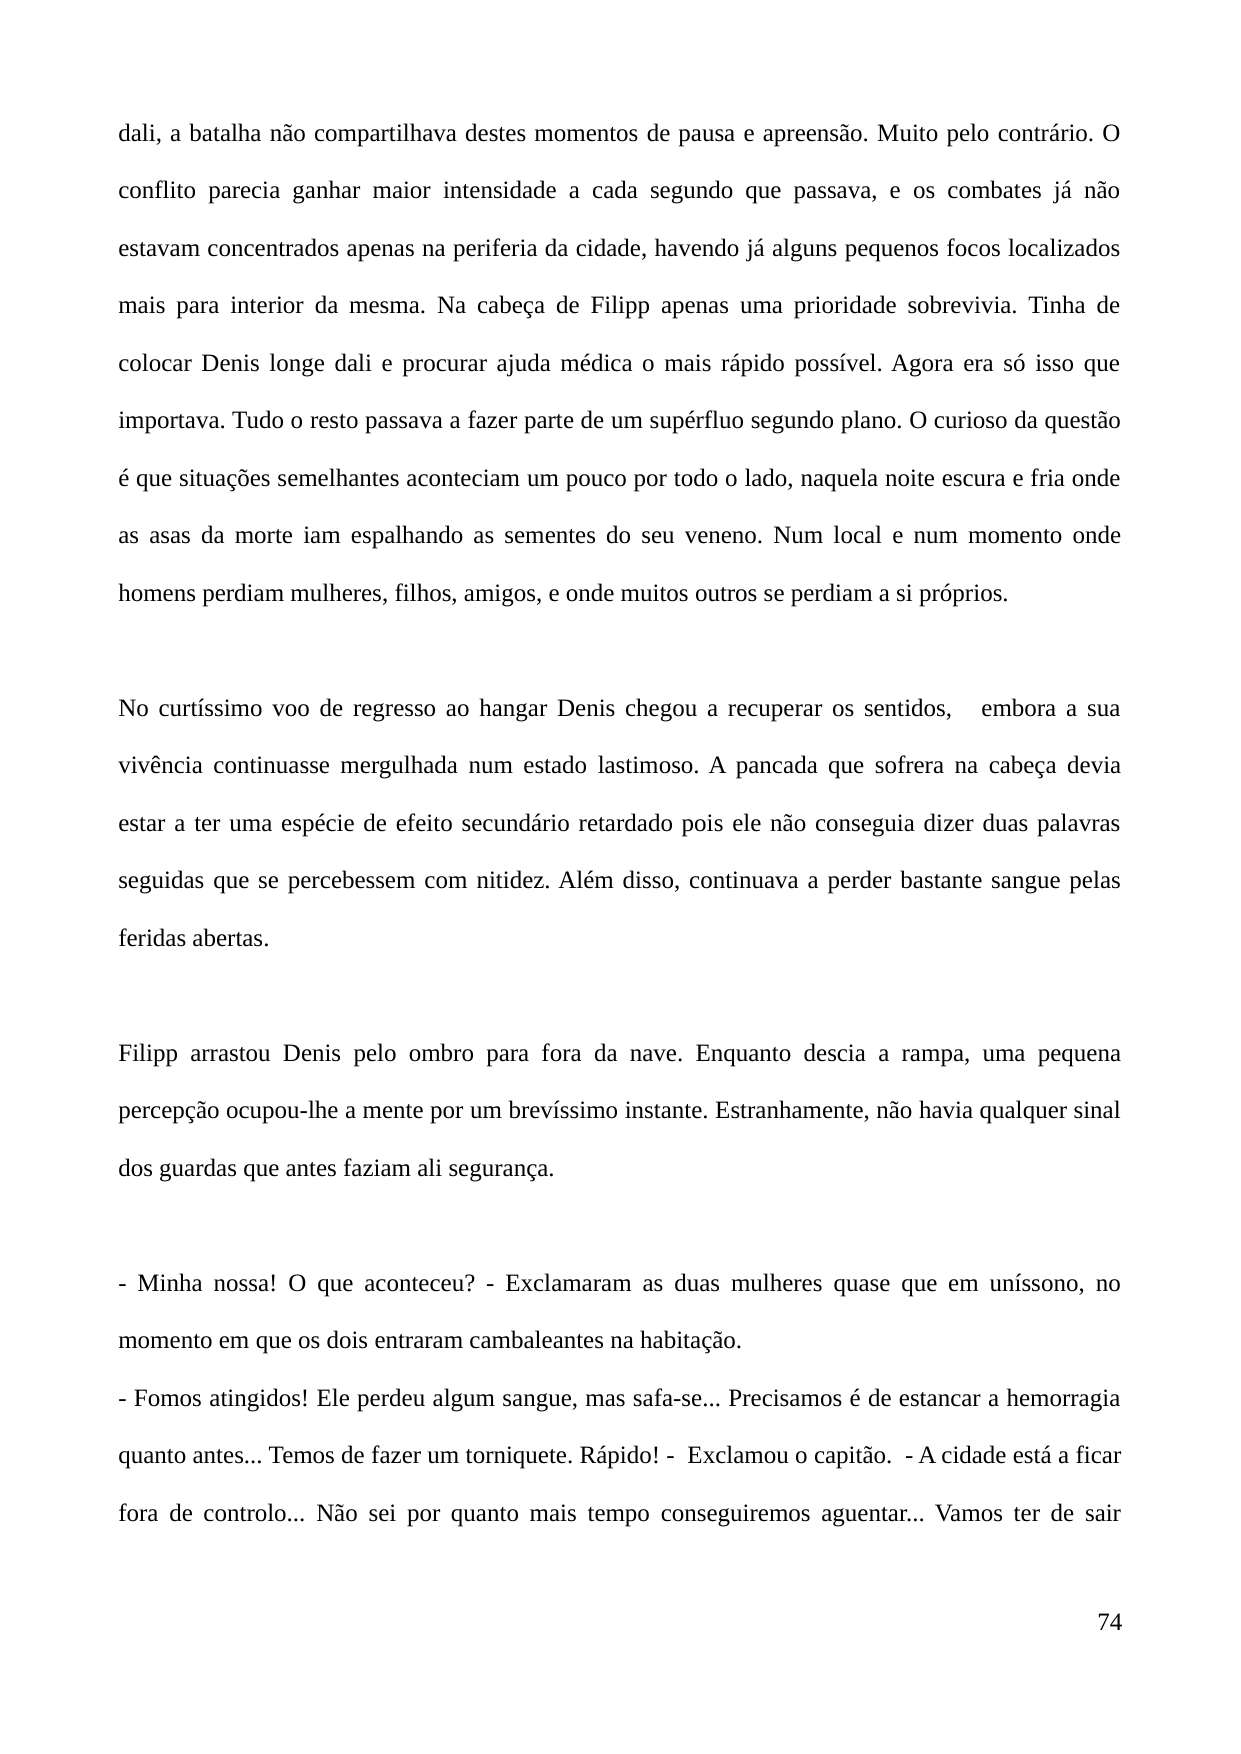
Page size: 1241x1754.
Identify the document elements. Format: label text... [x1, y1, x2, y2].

text - Fomos atingidos! Ele perdeu algum sangue, mas safa-se... Precisamos é de estancar a hemorragia quanto antes... Temos de fazer um torniquete. Rápido! - Exclamou o capitão. - A cidade está a ficar fora de controlo... Não sei por quanto mais tempo conseguiremos aguentar... Vamos ter de sair [118, 1383, 1122, 1527]
text Filipp arrastou Denis pelo ombro para fora da nave. Enquanto descia a rampa, uma pequena percepção ocupou-lhe a mente por um brevíssimo instante. Estranhamente, não havia qualquer sinal dos guardas que antes faziam ali segurança. [118, 1038, 1122, 1182]
text - Minha nossa! O que aconteceu? - Exclamaram as duas mulheres quase que em uníssono, no momento em que os dois entraram cambaleantes na habitação. [118, 1268, 1122, 1354]
text No curtíssimo voo de regresso ao hangar Denis chegou a recuperar os sentidos, embora a sua vivência continuasse mergulhada num estado lastimoso. A pancada que sofrera na cabeça devia estar a ter uma espécie de efeito secundário retardado pois ele não conseguia dizer duas palavras seguidas que se percebessem com nitidez. Além disso, continuava a perder bastante sangue pelas feridas abertas. [118, 693, 1122, 952]
text dali, a batalha não compartilhava destes momentos de pausa e apreensão. Muito pelo contrário. O conflito parecia ganhar maior intensidade a cada segundo que passava, e os combates já não estavam concentrados apenas na periferia da cidade, havendo já alguns pequenos focos localizados mais para interior da mesma. Na cabeça de Filipp apenas uma prioridade sobrevivia. Tinha de colocar Denis longe dali e procurar ajuda médica o mais rápido possível. Agora era só isso que importava. Tudo o resto passava a fazer parte de um supérfluo segundo plano. O curioso da questão é que situações semelhantes aconteciam um pouco por todo o lado, naquela noite escura e fria onde as asas da morte iam espalhando as sementes do seu veneno. Num local e num momento onde homens perdiam mulheres, filhos, amigos, e onde muitos outros se perdiam a si próprios. [118, 118, 1122, 607]
